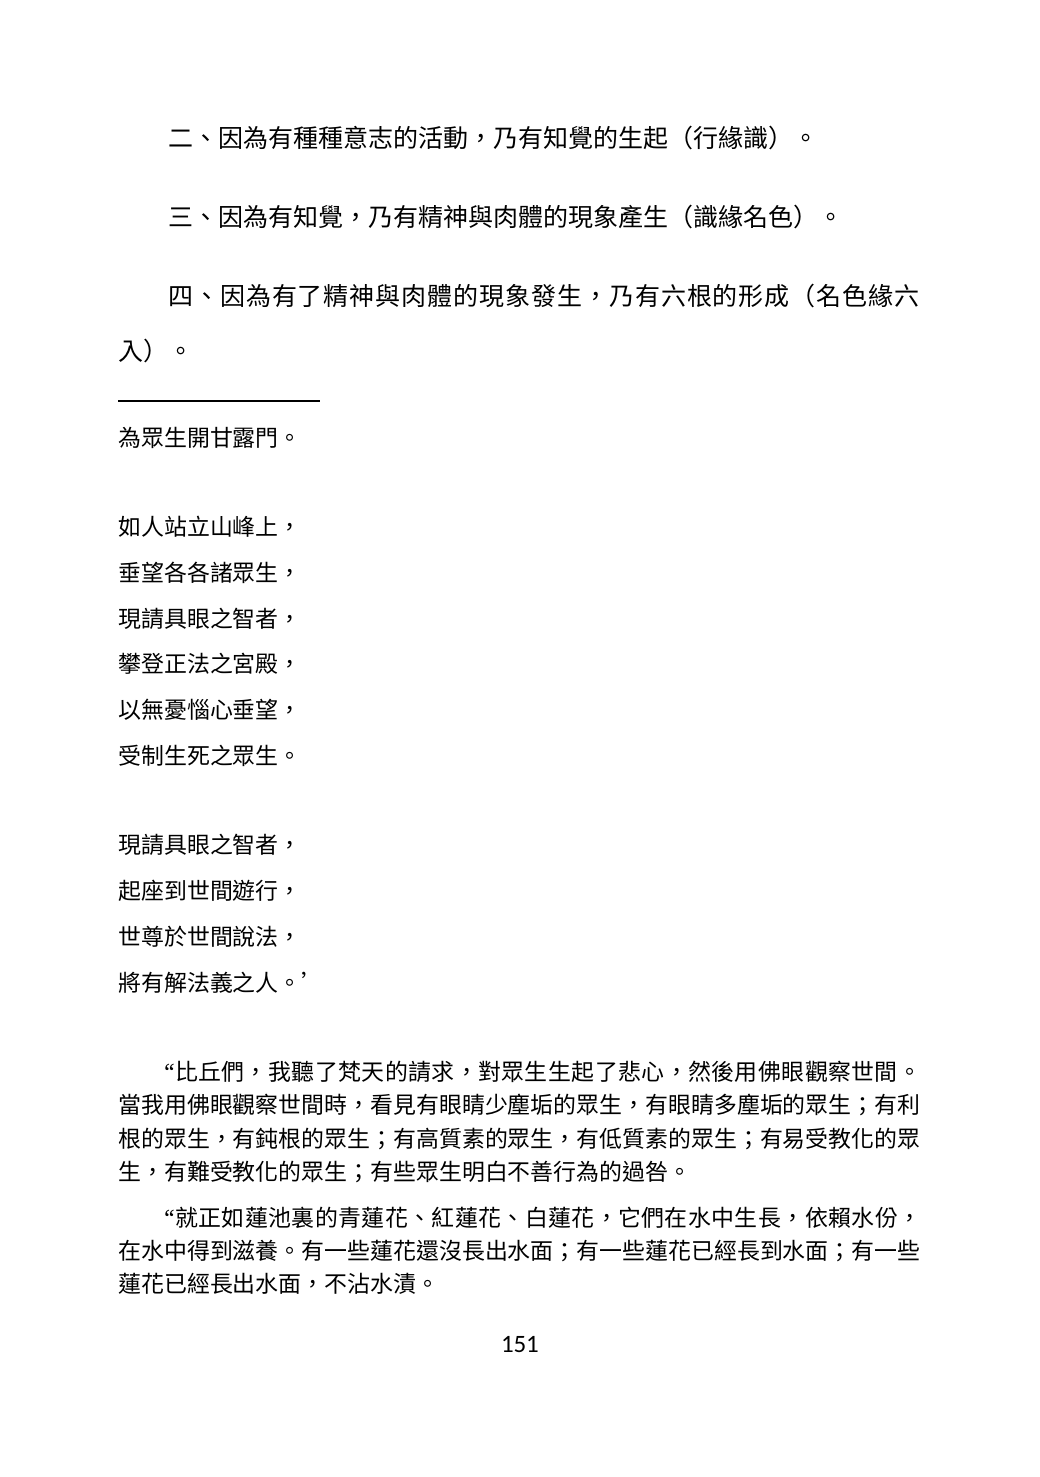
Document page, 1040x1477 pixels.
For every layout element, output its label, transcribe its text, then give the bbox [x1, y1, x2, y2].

text 垂望各各諸眾生， [118, 555, 921, 588]
text 世尊於世間說法， [118, 919, 921, 952]
text 攀登正法之宮殿， [118, 646, 921, 679]
text “就正如蓮池裏的青蓮花、紅蓮花、白蓮花，它們在水中生長，依賴水份，在水中得到滋養。有一些蓮花還沒長出水面；有一些蓮花已經長到水面；有一些蓮花已經長出水面，不沾水漬。 [118, 1199, 921, 1299]
text 三、因為有知覺，乃有精神與肉體的現象產生（識緣名色）。 [118, 197, 921, 234]
text 二、因為有種種意志的活動，乃有知覺的生起（行緣識）。 [118, 118, 921, 154]
text 如人站立山峰上， [118, 509, 921, 542]
text 起座到世間遊行， [118, 873, 921, 906]
text 受制生死之眾生。 [118, 738, 921, 771]
text “比丘們，我聽了梵天的請求，對眾生生起了悲心，然後用佛眼觀察世間。當我用佛眼觀察世間時，看見有眼睛少塵垢的眾生，有眼睛多塵垢的眾生；有利根的眾生，有鈍根的眾生；有高質素的眾生，有低質素的眾生；有易受教化的眾生，有難受教化的眾生；有些眾生明白不善行為的過咎。 [118, 1054, 921, 1187]
text 以無憂惱心垂望， [118, 692, 921, 725]
text 現請具眼之智者， [118, 601, 921, 634]
text 將有解法義之人。’ [118, 964, 921, 998]
text 現請具眼之智者， [118, 827, 921, 861]
text 為眾生開甘露門。 [118, 420, 921, 453]
text 四、因為有了精神與肉體的現象發生，乃有六根的形成（名色緣六入）。 [118, 277, 921, 367]
